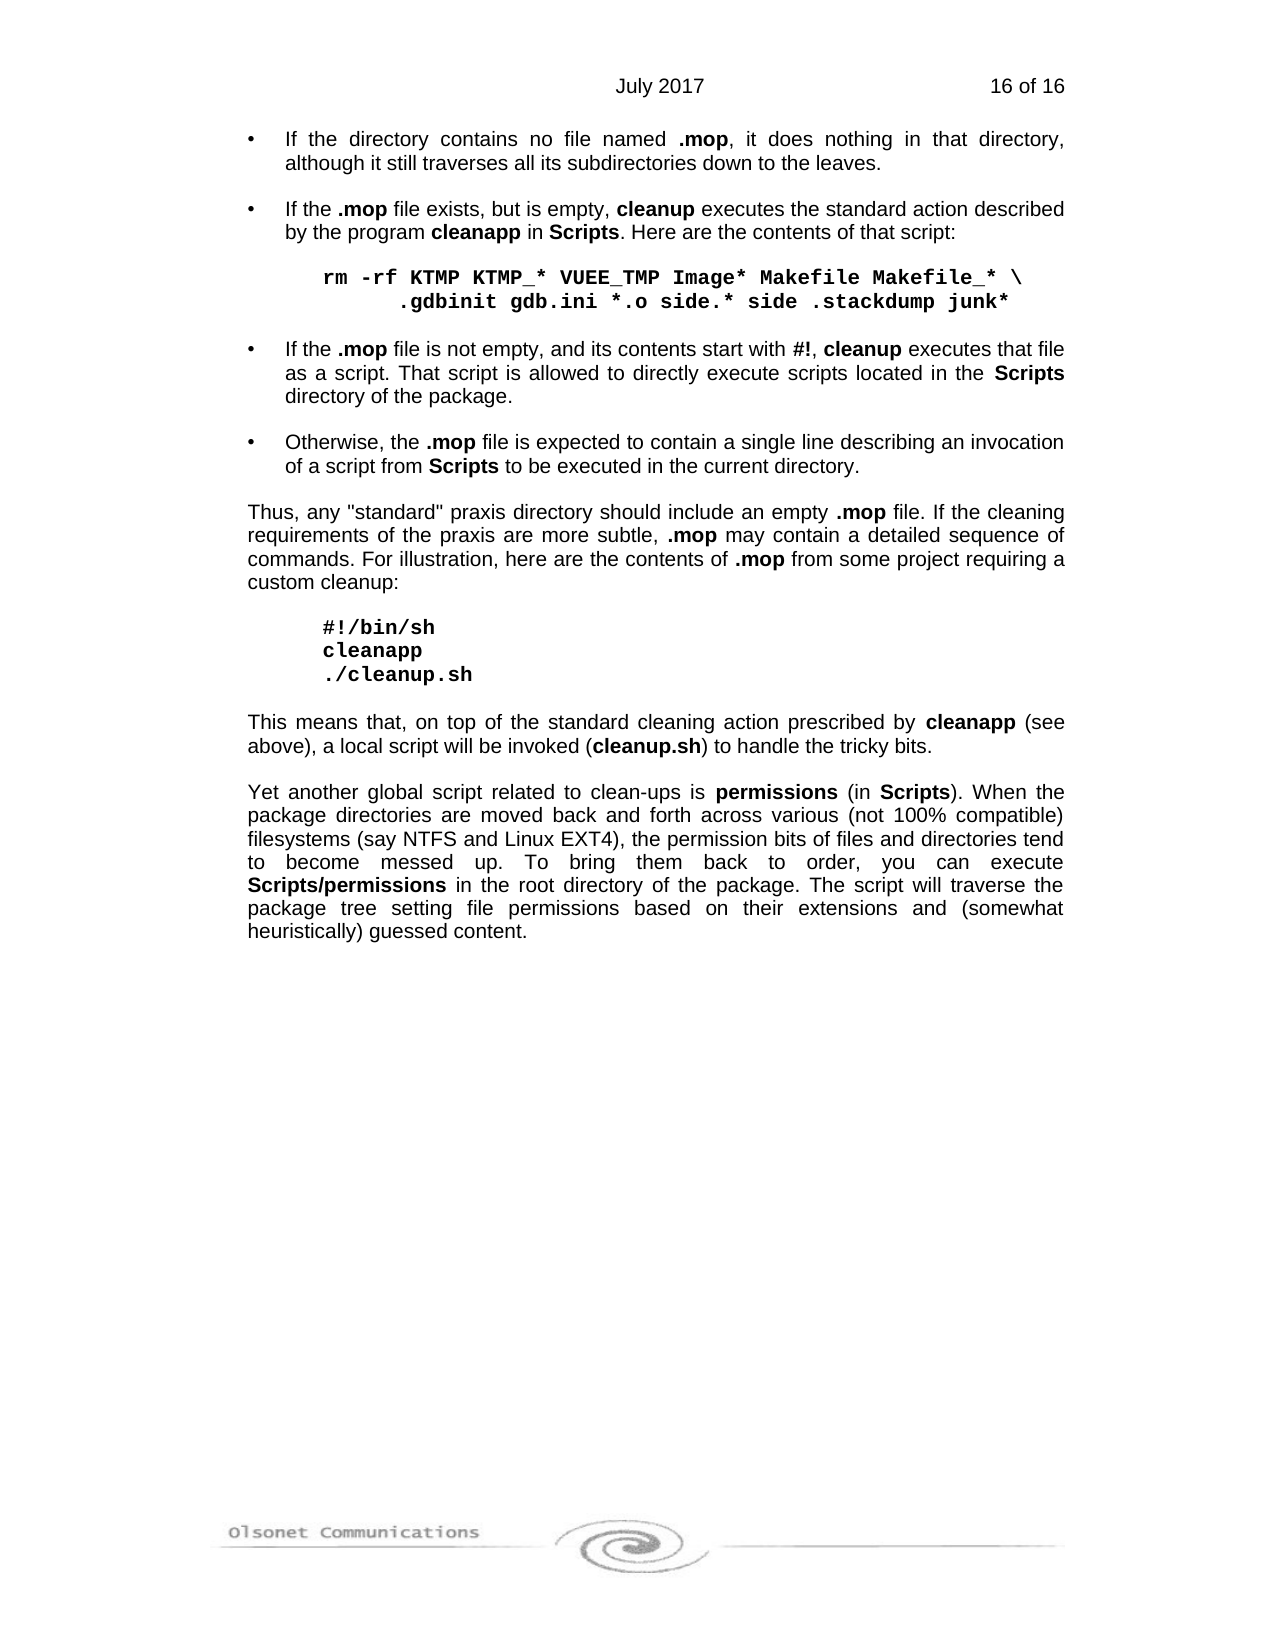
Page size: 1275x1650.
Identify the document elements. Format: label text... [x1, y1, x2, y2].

text rm -rf KTMP KTMP_* VUEE_TMP Image* Makefile Makefile_* \ [247, 267, 1065, 291]
text Yet another global script related to clean-ups is permissions (in Scripts). When the package directories are moved back and forth across various (not 100% compatible) filesystems (say NTFS and Linux EXT4), the permission bits of files and directories tend to become messed up. To bring them back to order, you can execute Scripts/permissions in the root directory of the package. The script will traverse the package tree setting file permissions based on their extensions and (somewhat heuristically) guessed content. [247, 781, 1065, 943]
text ./cleanup.sh [247, 664, 1065, 688]
text #!/bin/sh [247, 617, 1065, 640]
list Otherwise, the .mop file is expected to contain a single line describing an invocation of a script from Scripts to be executed in the current directory. [247, 431, 1065, 477]
text .gdbinit gdb.ini *.o side.* side .stackdump junk* [247, 291, 1065, 314]
text This means that, on top of the standard cleaning action prescribed by cleanapp (see above), a local script will be invoked (cleanup.sh) to handle the tricky bits. [247, 711, 1065, 757]
picture [210, 1504, 1065, 1596]
list If the directory contains no file named .mop, it does nothing in that directory, although it still traverses all its subdirectories down to the leaves. [247, 128, 1065, 174]
list If the .mop file is not empty, and its contents start with #!, cleanup executes that file as a script. That script is allowed to directly execute scripts located in the Scripts directory of the package. [247, 338, 1065, 408]
list If the .mop file exists, but is empty, cleanup executes the standard action described by the program cleanapp in Scripts. Here are the contents of that script: [247, 197, 1065, 244]
text cleanapp [247, 640, 1065, 664]
text Thus, any "standard" praxis directory should include an empty .mop file. If the cleaning requirements of the praxis are more subtle, .mop may contain a detailed sequence of commands. For illustration, here are the contents of .mop from some project requiring a custom cleanup: [247, 501, 1065, 593]
